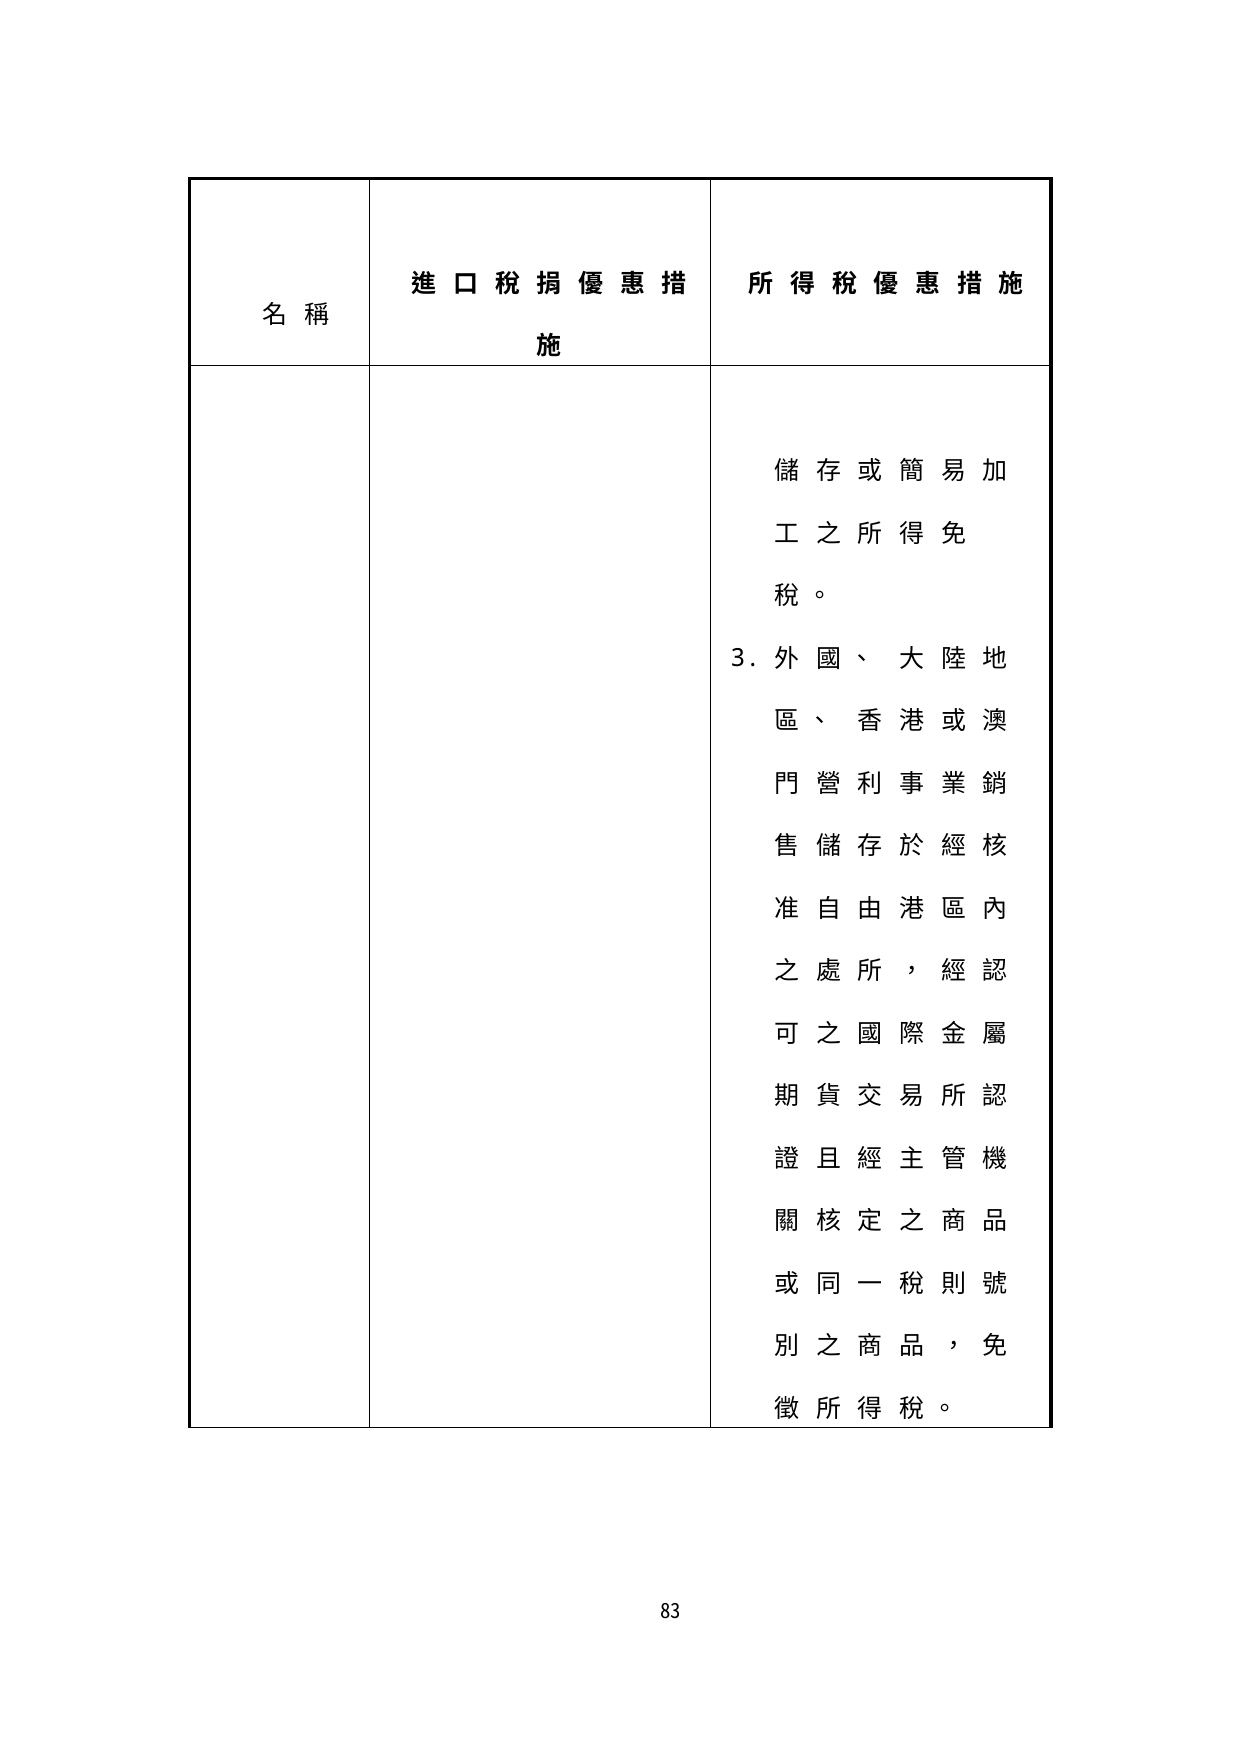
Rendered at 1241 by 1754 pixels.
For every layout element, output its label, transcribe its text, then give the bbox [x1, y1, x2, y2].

table_cell [370, 366, 710, 1427]
table_header 所得稅優惠措施 [711, 180, 1049, 365]
table_header 名稱 [191, 180, 369, 365]
table_header 進口稅捐優惠措施 [370, 180, 710, 365]
table_cell 儲存或簡易加工之所得免稅。 3.外國、大陸地區、香港或澳門營利事業銷售儲存於經核准自由港區內之處所，經認可之國際金屬期貨交易所認證且經主管機關核定之商品或同一稅則號別之商品，免徵所得稅。 [711, 366, 1049, 1427]
table_cell [191, 366, 369, 1427]
